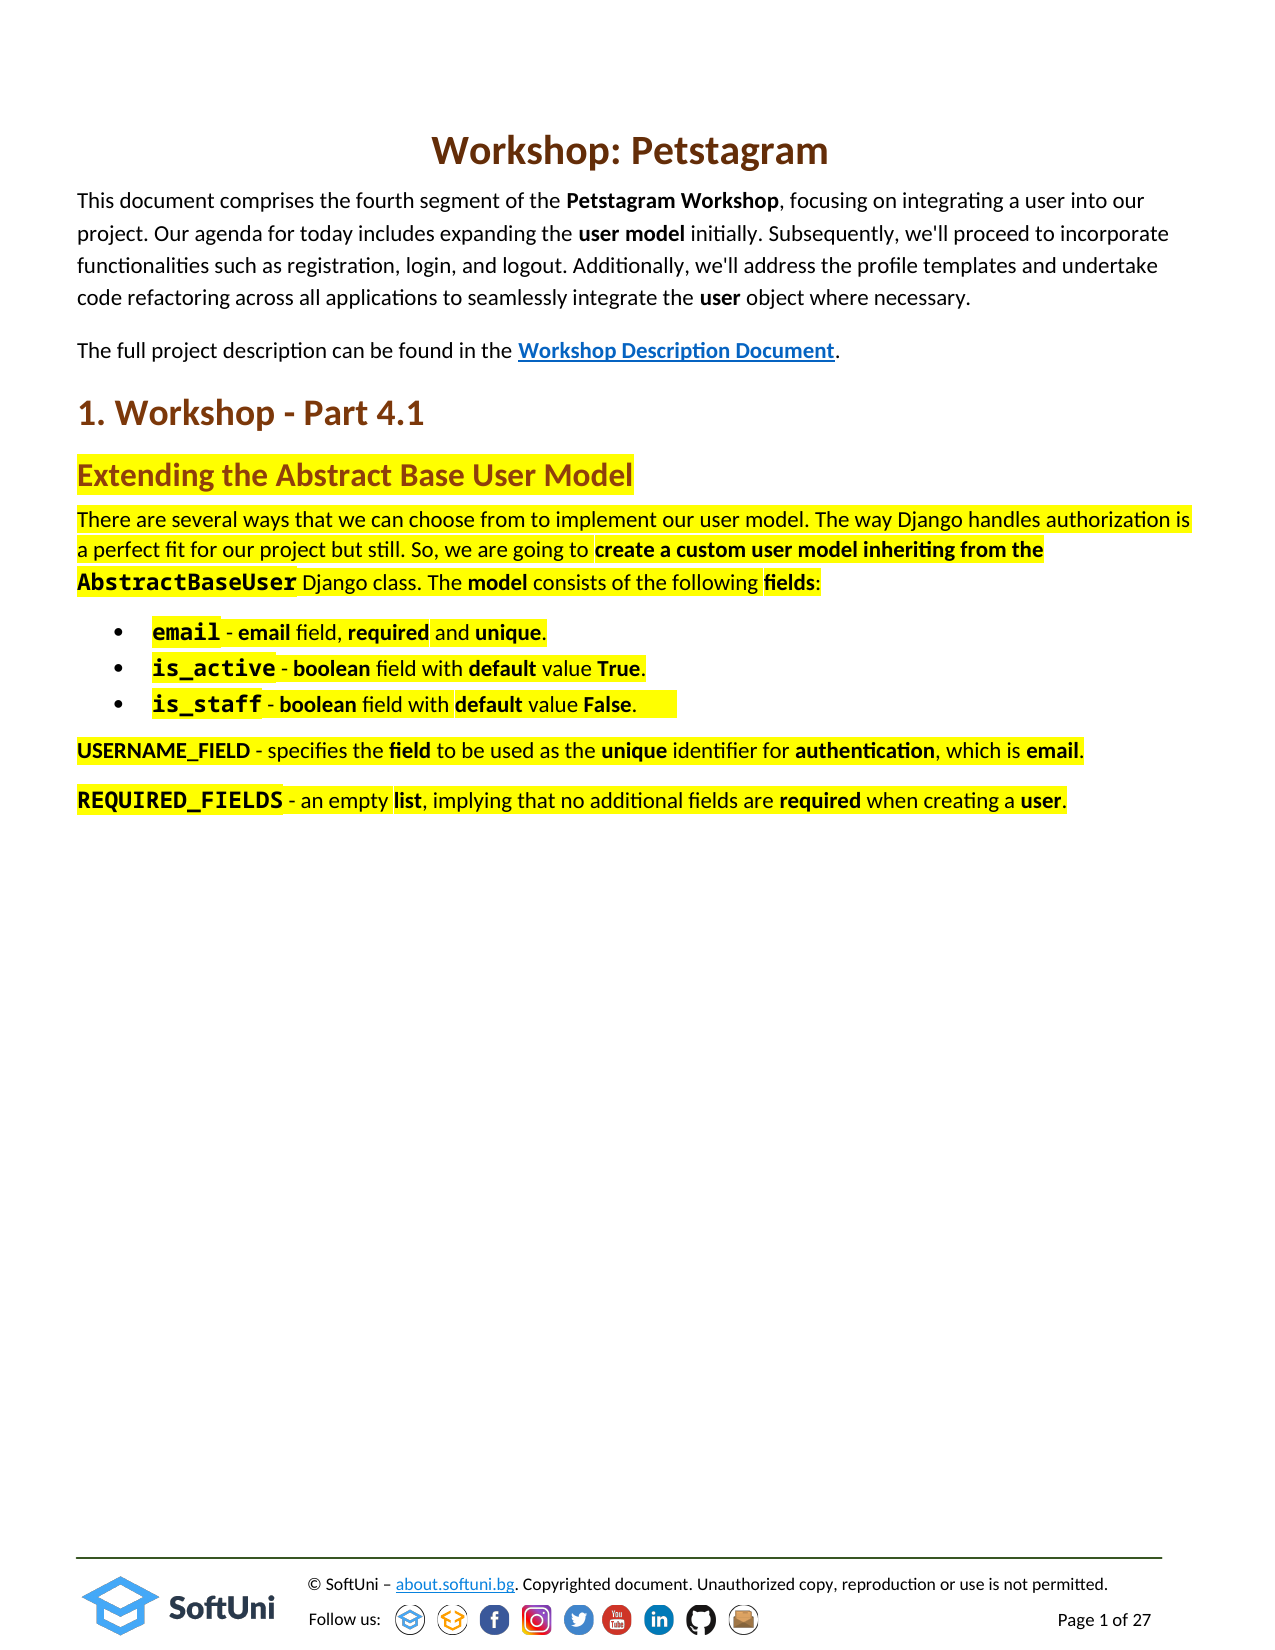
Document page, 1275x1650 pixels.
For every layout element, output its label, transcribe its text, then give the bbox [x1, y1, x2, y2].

picture [686, 1605, 716, 1635]
text This document comprises the fourth segment of the Petstagram Workshop, focusing on integrating a user into our project. Our agenda for today includes expanding the user model initially. Subsequently, we'll proceed to incorporate functionalities such as registration, login, and logout. Additionally, we'll address the profile templates and undertake code refactoring across all applications to seamlessly integrate the user object where necessary. [77, 186, 1198, 311]
picture [665, 1626, 674, 1635]
subtitle Extending the Abstract Base User Model [77, 454, 1198, 495]
picture [644, 1626, 653, 1635]
list is_staff - boolean field with default value False. [114, 688, 1198, 719]
subtitle Workshop - Part 4.1 [77, 389, 1198, 435]
picture [564, 1605, 594, 1635]
list is_active - boolean field with default value True. [114, 652, 1198, 683]
picture [395, 1605, 425, 1635]
list email - email field, required and unique. [114, 616, 1198, 648]
picture [437, 1605, 468, 1635]
picture [658, 1617, 667, 1626]
picture [728, 1605, 759, 1635]
picture [667, 1605, 674, 1613]
text REQUIRED_FIELDS - an empty list, implying that no additional fields are required when creating a user. [77, 783, 1198, 815]
picture [644, 1605, 651, 1613]
picture [479, 1605, 510, 1635]
picture [522, 1605, 552, 1635]
text There are several ways that we can choose from to implement our user model. The way Django handles authorization is a perfect fit for our project but still. So, we are going to create a custom user model inheriting from the AbstractBaseUser Django class. The model consists of the following fields: [77, 505, 1198, 597]
picture [75, 1570, 281, 1641]
text USERNAME_FIELD - specifies the field to be used as the unique identifier for authentication, which is email. [77, 737, 1198, 765]
text The full project description can be found in the Workshop Description Document. [77, 336, 1198, 364]
picture [602, 1605, 632, 1635]
subtitle Workshop: Petstagram [62, 124, 1198, 175]
